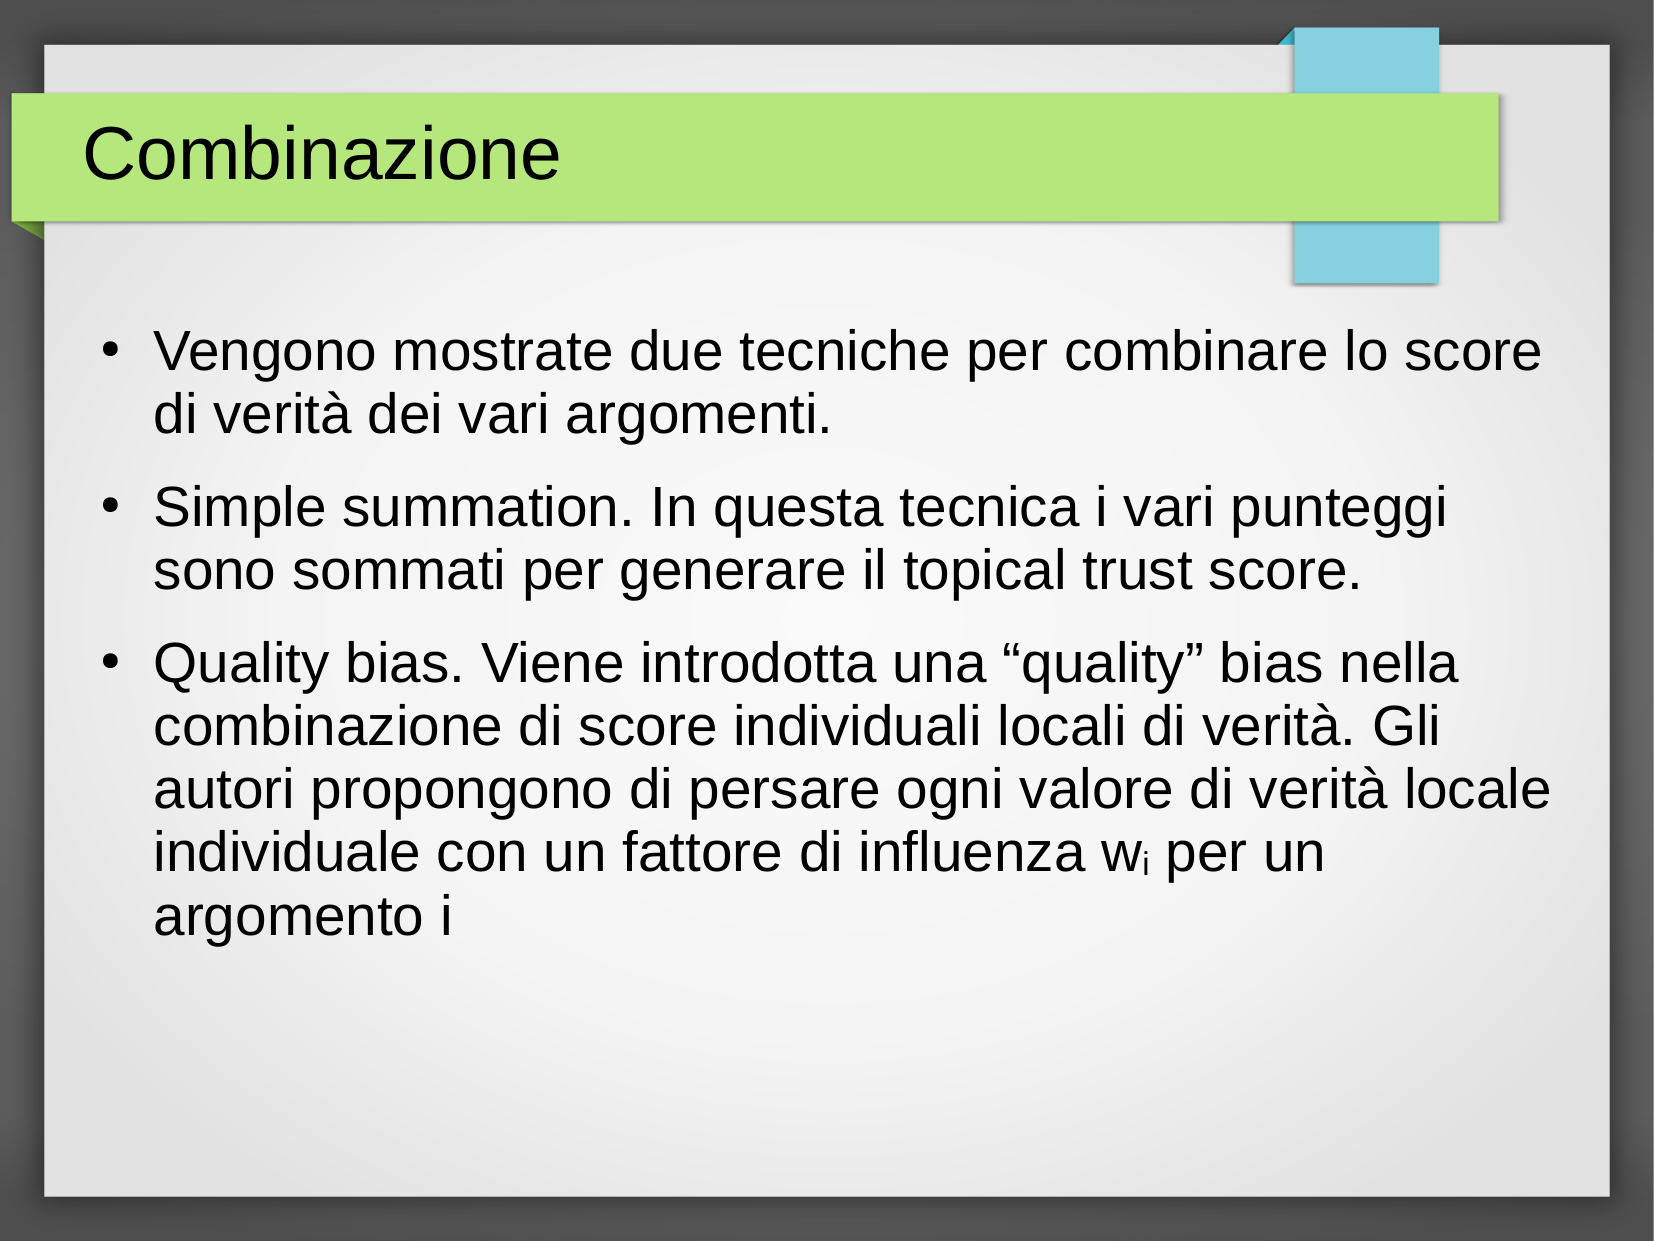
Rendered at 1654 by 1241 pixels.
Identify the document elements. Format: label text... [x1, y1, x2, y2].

picture [0, 0, 1654, 1241]
list Vengono mostrate due tecniche per combinare lo score di verità dei vari argomenti. Simple summation. In questa tecnica i vari punteggi sono sommati per generare il topical trust score. Quality bias. Viene introdotta una “quality” bias nella combinazione di score individuali locali di verità. Gli autori propongono di persare ogni valore di verità locale individuale con un fattore di influenza wi per un argomento i [82, 318, 1571, 1121]
title Combinazione [82, 94, 1264, 213]
